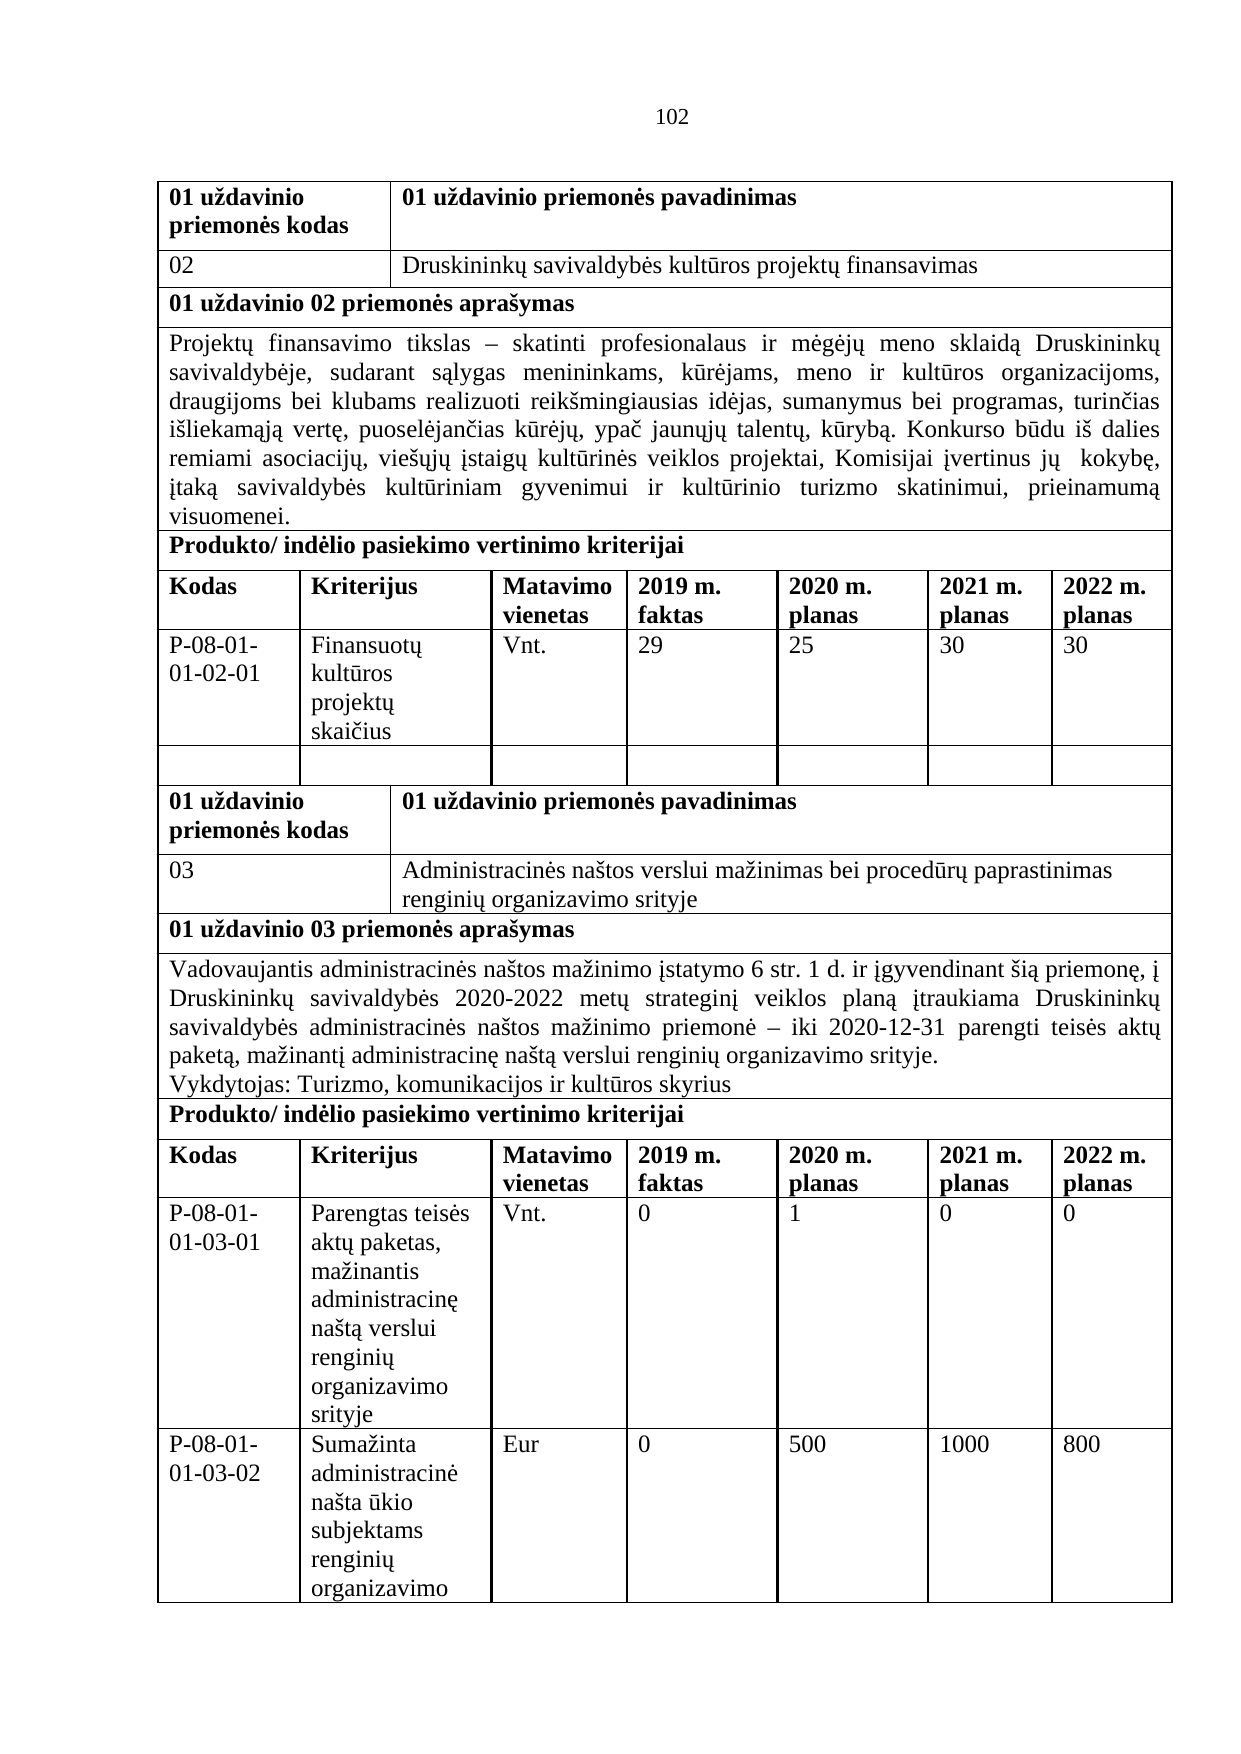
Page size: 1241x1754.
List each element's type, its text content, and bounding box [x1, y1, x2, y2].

table_cell 03 [159, 855, 390, 913]
table_cell Druskininkų savivaldybės kultūros projektų finansavimas [391, 251, 1171, 287]
table_cell 25 [779, 630, 927, 745]
table_cell 1 [779, 1198, 927, 1428]
table_cell Projektų finansavimo tikslas – skatinti profesionalaus ir mėgėjų meno sklaidą Druskininkų savivaldybėje, sudarant sąlygas menininkams, kūrėjams, meno ir kultūros organizacijoms, draugijoms bei klubams realizuoti reikšmingiausias idėjas, sumanymus bei programas, turinčias išliekamąją vertę, puoselėjančias kūrėjų, ypač jaunųjų talentų, kūrybą. Konkurso būdu iš dalies remiami asociacijų, viešųjų įstaigų kultūrinės veiklos projektai, Komisijai įvertinus jų kokybę, įtaką savivaldybės kultūriniam gyvenimui ir kultūrinio turizmo skatinimui, prieinamumą visuomenei. [159, 328, 1171, 529]
table_cell 01 uždavinio priemonės kodas [159, 182, 390, 249]
table_cell 01 uždavinio priemonės pavadinimas [391, 786, 1171, 854]
table_cell P-08-01-01-02-01 [159, 630, 299, 745]
table_cell 02 [159, 251, 390, 287]
table_cell 2021 m. planas [929, 571, 1051, 629]
table_cell 500 [779, 1429, 927, 1602]
table_cell Finansuotų kultūros projektų skaičius [301, 630, 490, 745]
table_cell 2019 m. faktas [628, 571, 776, 629]
table_cell Eur [493, 1429, 626, 1602]
table_cell 800 [1053, 1429, 1171, 1602]
table_cell Matavimo vienetas [493, 571, 626, 629]
table_cell [628, 746, 776, 785]
table_cell 30 [929, 630, 1051, 745]
table_cell Kriterijus [301, 1140, 490, 1197]
table_cell Vadovaujantis administracinės naštos mažinimo įstatymo 6 str. 1 d. ir įgyvendinant šią priemonę, į Druskininkų savivaldybės 2020-2022 metų strateginį veiklos planą įtraukiama Druskininkų savivaldybės administracinės naštos mažinimo priemonė – iki 2020-12-31 parengti teisės aktų paketą, mažinantį administracinę naštą verslui renginių organizavimo srityje. Vykdytojas: Turizmo, komunikacijos ir kultūros skyrius [159, 954, 1171, 1098]
table_cell 01 uždavinio priemonės pavadinimas [391, 182, 1171, 249]
table_cell 2022 m. planas [1053, 1140, 1171, 1197]
table_cell 01 uždavinio 02 priemonės aprašymas [159, 288, 1171, 327]
table_cell Kodas [159, 1140, 299, 1197]
table_cell P-08-01-01-03-02 [159, 1429, 299, 1602]
table_cell [929, 746, 1051, 785]
table_cell [779, 746, 927, 785]
table_cell 1000 [929, 1429, 1051, 1602]
table_cell 0 [628, 1429, 776, 1602]
table_cell 30 [1053, 630, 1171, 745]
table_cell Matavimo vienetas [493, 1140, 626, 1197]
table_cell [301, 746, 490, 785]
table_cell Vnt. [493, 1198, 626, 1428]
table_cell [1053, 746, 1171, 785]
table_cell Kriterijus [301, 571, 490, 629]
table_cell 29 [628, 630, 776, 745]
table_cell 2020 m. planas [779, 571, 927, 629]
table_cell Produkto/ indėlio pasiekimo vertinimo kriterijai [159, 1099, 1171, 1139]
table_cell [159, 746, 299, 785]
table_cell 0 [1053, 1198, 1171, 1428]
table_cell Vnt. [493, 630, 626, 745]
table_cell 0 [628, 1198, 776, 1428]
table_cell 01 uždavinio priemonės kodas [159, 786, 390, 854]
table_cell 2019 m. faktas [628, 1140, 776, 1197]
table_cell Sumažinta administracinė našta ūkio subjektams renginių organizavimo [301, 1429, 490, 1602]
table_cell 2020 m. planas [779, 1140, 927, 1197]
table_cell Administracinės naštos verslui mažinimas bei procedūrų paprastinimas renginių organizavimo srityje [391, 855, 1171, 913]
table_cell Parengtas teisės aktų paketas, mažinantis administracinę naštą verslui renginių organizavimo srityje [301, 1198, 490, 1428]
table_cell 2022 m. planas [1053, 571, 1171, 629]
table_cell 01 uždavinio 03 priemonės aprašymas [159, 914, 1171, 953]
table_cell [493, 746, 626, 785]
table_cell Produkto/ indėlio pasiekimo vertinimo kriterijai [159, 531, 1171, 570]
table_cell 2021 m. planas [929, 1140, 1051, 1197]
table_cell P-08-01-01-03-01 [159, 1198, 299, 1428]
table_cell Kodas [159, 571, 299, 629]
table_cell 0 [929, 1198, 1051, 1428]
